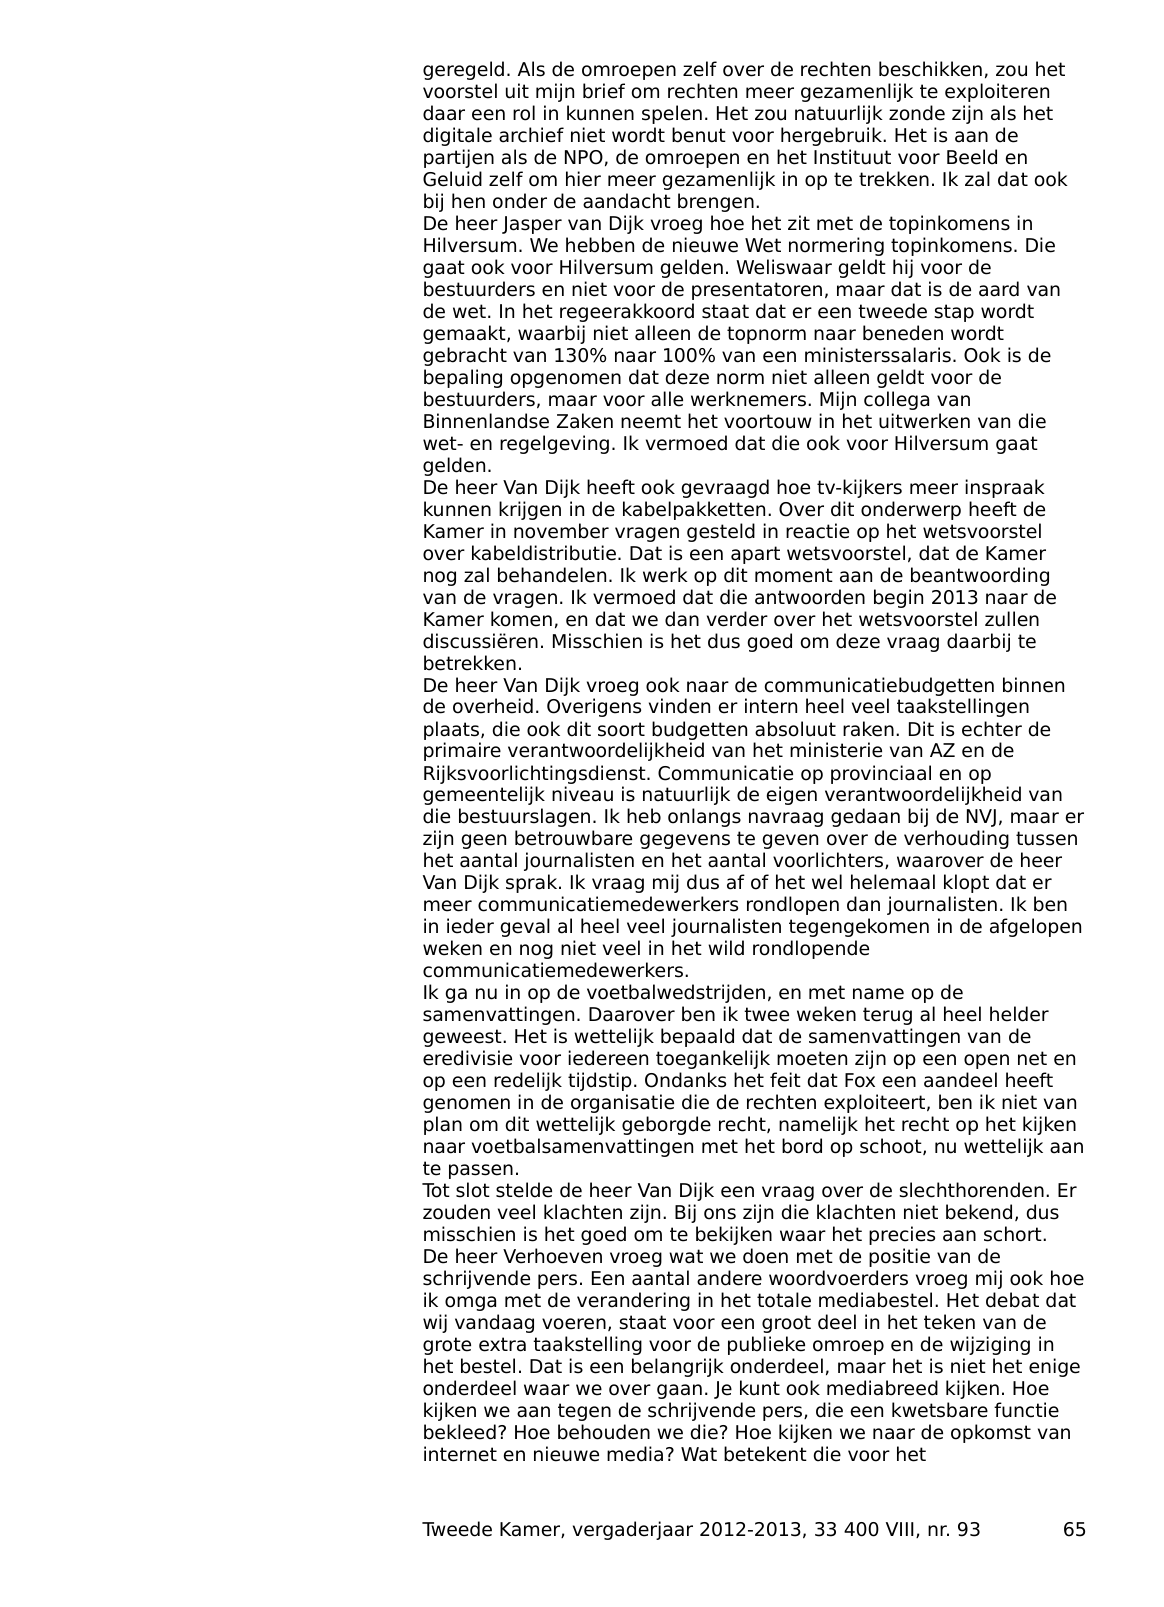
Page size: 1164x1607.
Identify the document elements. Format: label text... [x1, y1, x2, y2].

text De heer Jasper van Dijk vroeg hoe het zit met de topinkomens in Hilversum. We hebben de nieuwe Wet normering topinkomens. Die gaat ook voor Hilversum gelden. Weliswaar geldt hij voor de bestuurders en niet voor de presentatoren, maar dat is de aard van de wet. In het regeerakkoord staat dat er een tweede stap wordt gemaakt, waarbij niet alleen de topnorm naar beneden wordt gebracht van 130% naar 100% van een ministerssalaris. Ook is de bepaling opgenomen dat deze norm niet alleen geldt voor de bestuurders, maar voor alle werknemers. Mijn collega van Binnenlandse Zaken neemt het voortouw in het uitwerken van die wet- en regelgeving. Ik vermoed dat die ook voor Hilversum gaat gelden. [422, 213, 1087, 477]
text De heer Verhoeven vroeg wat we doen met de positie van de schrijvende pers. Een aantal andere woordvoerders vroeg mij ook hoe ik omga met de verandering in het totale mediabestel. Het debat dat wij vandaag voeren, staat voor een groot deel in het teken van de grote extra taakstelling voor de publieke omroep en de wijziging in het bestel. Dat is een belangrijk onderdeel, maar het is niet het enige onderdeel waar we over gaan. Je kunt ook mediabreed kijken. Hoe kijken we aan tegen de schrijvende pers, die een kwetsbare functie bekleed? Hoe behouden we die? Hoe kijken we naar de opkomst van internet en nieuwe media? Wat betekent die voor het [422, 1246, 1087, 1466]
text De heer Van Dijk vroeg ook naar de communicatiebudgetten binnen de overheid. Overigens vinden er intern heel veel taakstellingen plaats, die ook dit soort budgetten absoluut raken. Dit is echter de primaire verantwoordelijkheid van het ministerie van AZ en de Rijksvoorlichtingsdienst. Communicatie op provinciaal en op gemeentelijk niveau is natuurlijk de eigen verantwoordelijkheid van die bestuurslagen. Ik heb onlangs navraag gedaan bij de NVJ, maar er zijn geen betrouwbare gegevens te geven over de verhouding tussen het aantal journalisten en het aantal voorlichters, waarover de heer Van Dijk sprak. Ik vraag mij dus af of het wel helemaal klopt dat er meer communicatiemedewerkers rondlopen dan journalisten. Ik ben in ieder geval al heel veel journalisten tegengekomen in de afgelopen weken en nog niet veel in het wild rondlopende communicatiemedewerkers. [422, 674, 1087, 982]
text Tot slot stelde de heer Van Dijk een vraag over de slechthorenden. Er zouden veel klachten zijn. Bij ons zijn die klachten niet bekend, dus misschien is het goed om te bekijken waar het precies aan schort. [422, 1180, 1087, 1246]
text De heer Van Dijk heeft ook gevraagd hoe tv-kijkers meer inspraak kunnen krijgen in de kabelpakketten. Over dit onderwerp heeft de Kamer in november vragen gesteld in reactie op het wetsvoorstel over kabeldistributie. Dat is een apart wetsvoorstel, dat de Kamer nog zal behandelen. Ik werk op dit moment aan de beantwoording van de vragen. Ik vermoed dat die antwoorden begin 2013 naar de Kamer komen, en dat we dan verder over het wetsvoorstel zullen discussiëren. Misschien is het dus goed om deze vraag daarbij te betrekken. [422, 477, 1087, 674]
text Ik ga nu in op de voetbalwedstrijden, en met name op de samenvattingen. Daarover ben ik twee weken terug al heel helder geweest. Het is wettelijk bepaald dat de samenvattingen van de eredivisie voor iedereen toegankelijk moeten zijn op een open net en op een redelijk tijdstip. Ondanks het feit dat Fox een aandeel heeft genomen in de organisatie die de rechten exploiteert, ben ik niet van plan om dit wettelijk geborgde recht, namelijk het recht op het kijken naar voetbalsamenvattingen met het bord op schoot, nu wettelijk aan te passen. [422, 982, 1087, 1180]
text geregeld. Als de omroepen zelf over de rechten beschikken, zou het voorstel uit mijn brief om rechten meer gezamenlijk te exploiteren daar een rol in kunnen spelen. Het zou natuurlijk zonde zijn als het digitale archief niet wordt benut voor hergebruik. Het is aan de partijen als de NPO, de omroepen en het Instituut voor Beeld en Geluid zelf om hier meer gezamenlijk in op te trekken. Ik zal dat ook bij hen onder de aandacht brengen. [422, 59, 1087, 213]
